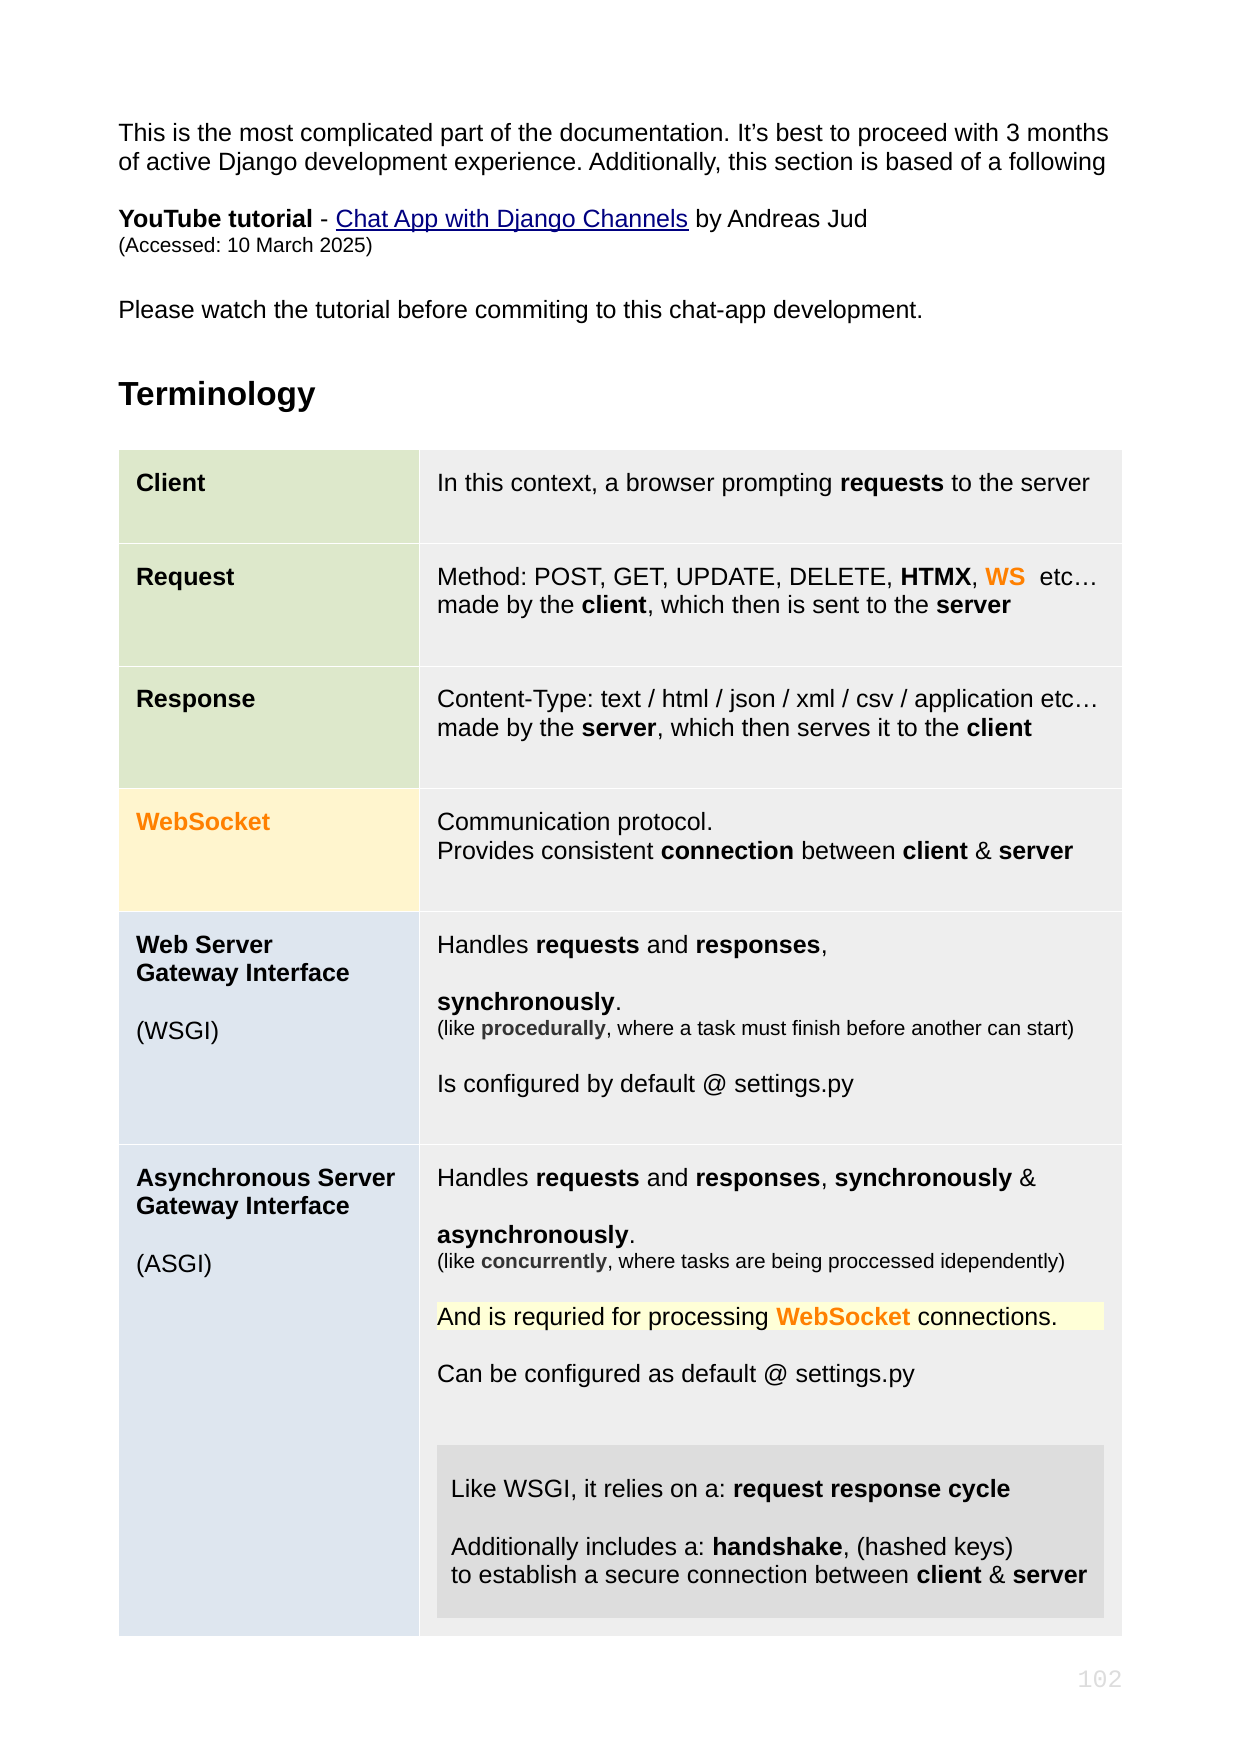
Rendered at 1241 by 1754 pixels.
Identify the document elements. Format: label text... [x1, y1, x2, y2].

text YouTube tutorial - Chat App with Django Channels by Andreas Jud [118, 204, 1122, 233]
text This is the most complicated part of the documentation. It’s best to proceed with 3 months of active Django development experience. Additionally, this section is based of a following [118, 118, 1122, 176]
table_cell Content-Type: text / html / json / xml / csv / application etc… made by the server, which then serves it to the client [420, 667, 1122, 788]
table_cell Communication protocol. Provides consistent connection between client & server [420, 789, 1122, 911]
table_cell Web Server Gateway Interface (WSGI) [119, 912, 419, 1144]
text (Accessed: 10 March 2025) [118, 233, 1122, 257]
table_header Client [119, 450, 419, 543]
table_cell Handles requests and responses, synchronously. (like procedurally, where a task must finish before another can start) Is configured by default @ settings.py [420, 912, 1122, 1144]
table_cell WebSocket [119, 789, 419, 911]
table_cell Handles requests and responses, synchronously & asynchronously. (like concurrently, where tasks are being proccessed idependently) And is requried for processing WebSocket connections. Can be configured as default @ settings.py Like WSGI, it relies on a: request response cycle Additionally includes a: handshake, (hashed keys) to establish a secure connection between client & server [420, 1145, 1122, 1636]
table_cell Method: POST, GET, UPDATE, DELETE, HTMX, WS etc… made by the client, which then is sent to the server [420, 544, 1122, 666]
table_cell Asynchronous Server Gateway Interface (ASGI) [119, 1145, 419, 1636]
text Please watch the tutorial before commiting to this chat-app development. [118, 296, 1122, 324]
table_header In this context, a browser prompting requests to the server [420, 450, 1122, 543]
table_cell Response [119, 667, 419, 788]
subtitle Terminology [118, 374, 1122, 412]
table_cell Request [119, 544, 419, 666]
